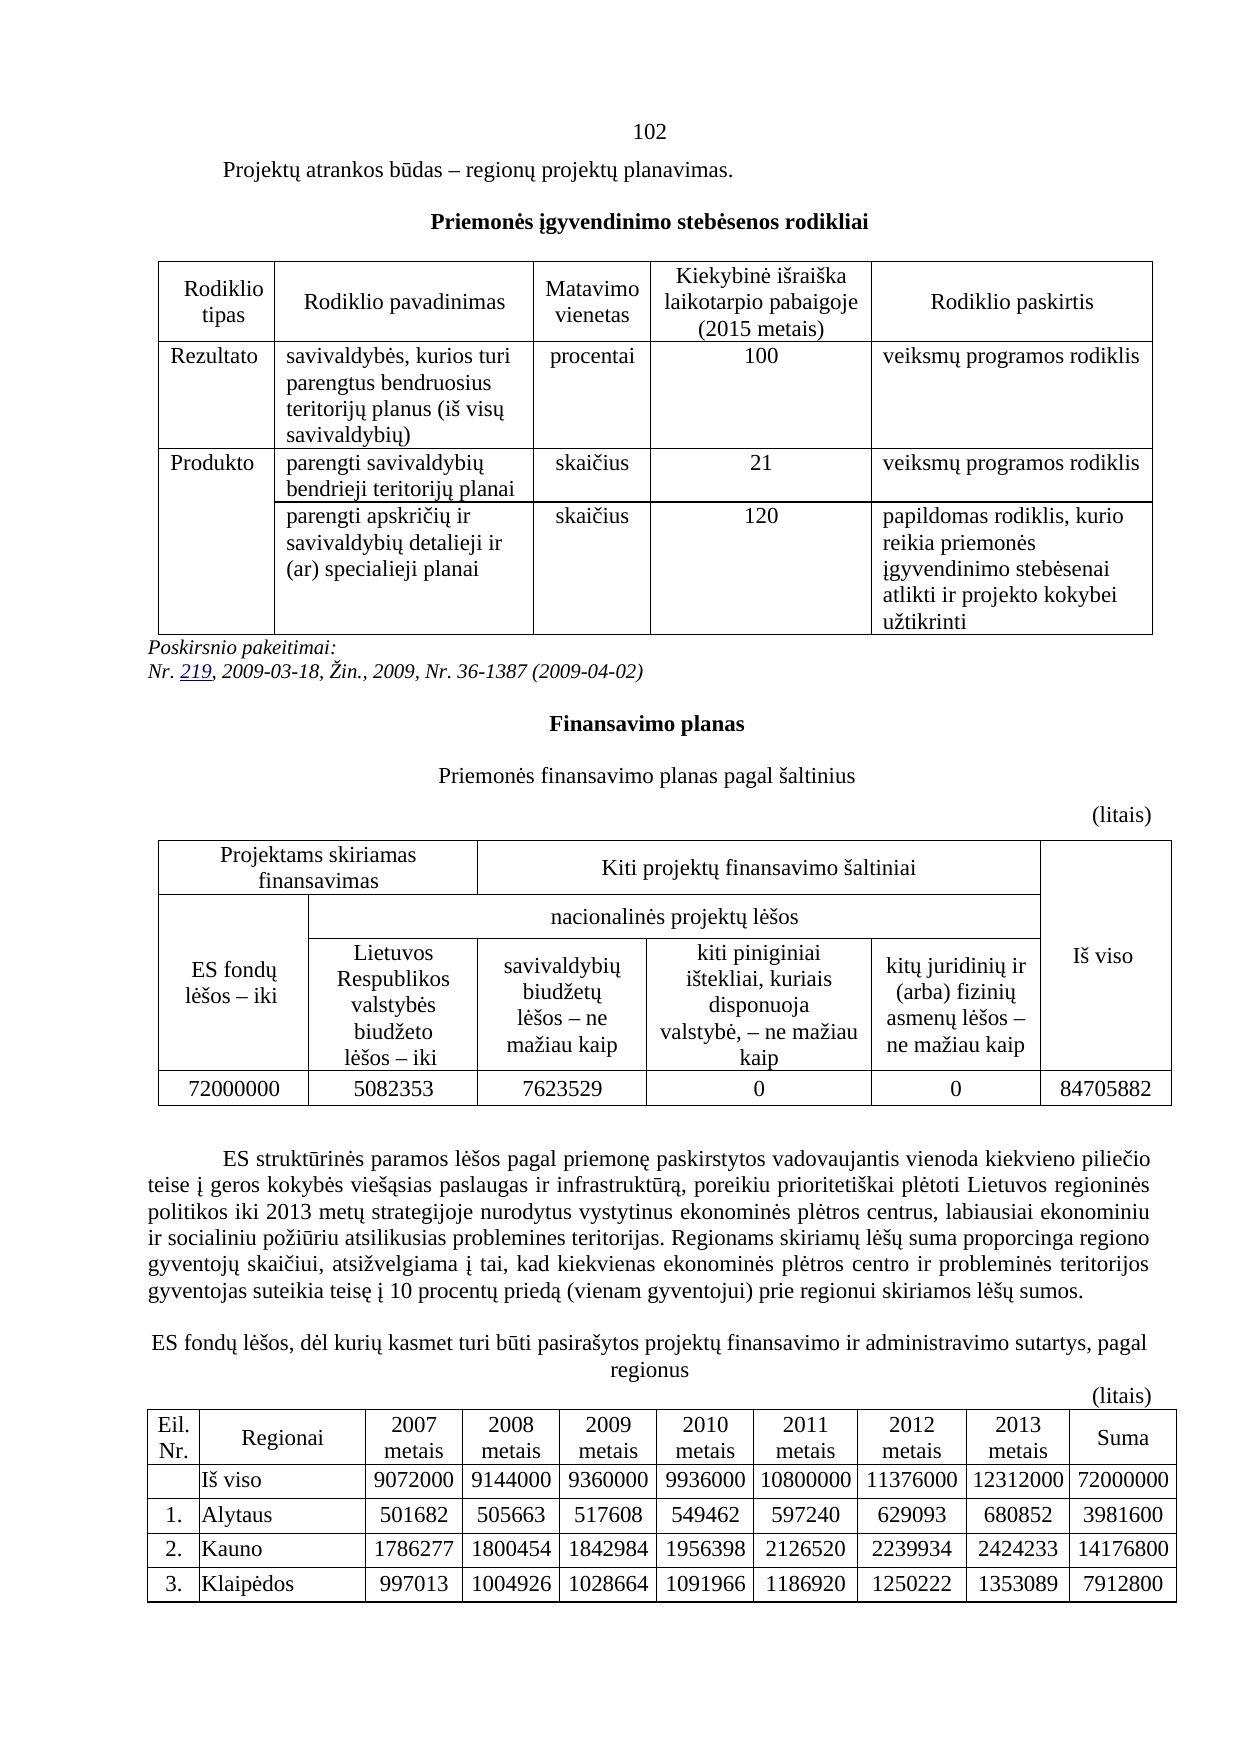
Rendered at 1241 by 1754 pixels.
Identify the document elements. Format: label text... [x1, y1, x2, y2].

text Priemonės įgyvendinimo stebėsenos rodikliai [148, 208, 1152, 235]
table_cell nacionalinės projektų lėšos [309, 895, 1040, 938]
table_cell 1353089 [967, 1568, 1069, 1601]
table_cell papildomas rodiklis, kurio reikia priemonės įgyvendinimo stebėsenai atlikti ir projekto kokybei užtikrinti [872, 503, 1152, 634]
table_cell parengti savivaldybių bendrieji teritorijų planai [275, 449, 533, 501]
table_header Kiti projektų finansavimo šaltiniai [478, 841, 1040, 894]
table_cell 1091966 [657, 1568, 753, 1601]
table_cell 1250222 [858, 1568, 966, 1601]
table_header Rodiklio tipas [159, 262, 274, 341]
table_cell 7623529 [478, 1071, 646, 1105]
table_cell 1186920 [754, 1568, 857, 1601]
table_cell Lietuvos Respublikos valstybės biudžeto lėšos – iki [309, 939, 477, 1070]
table_cell 517608 [560, 1499, 656, 1533]
table_header Rodiklio paskirtis [872, 262, 1152, 341]
table_header Rodiklio pavadinimas [275, 262, 533, 341]
text ES fondų lėšos, dėl kurių kasmet turi būti pasirašytos projektų finansavimo ir administravimo sutartys, pagal regionus [148, 1329, 1152, 1382]
table_cell savivaldybių biudžetų lėšos – ne mažiau kaip [478, 939, 646, 1070]
table_cell 1842984 [560, 1534, 656, 1567]
table_header 2007 metais [366, 1410, 462, 1464]
table_header 2009 metais [560, 1410, 656, 1464]
table_cell 549462 [657, 1499, 753, 1533]
table_cell Klaipėdos [200, 1568, 365, 1601]
table_cell 629093 [858, 1499, 966, 1533]
table_cell 3. [148, 1568, 199, 1601]
table_cell 14176800 [1070, 1534, 1176, 1567]
table_header Iš viso [1041, 841, 1171, 1070]
table_header Suma [1070, 1410, 1176, 1464]
table_cell veiksmų programos rodiklis [872, 449, 1152, 501]
table_cell [148, 1465, 199, 1498]
table_cell 0 [872, 1071, 1040, 1105]
table_cell 3981600 [1070, 1499, 1176, 1533]
text Projektų atrankos būdas – regionų projektų planavimas. [148, 156, 1152, 182]
table_cell procentai [534, 342, 650, 448]
table_cell 72000000 [1070, 1465, 1176, 1498]
text (litais) [148, 801, 1152, 828]
table_header 2011 metais [754, 1410, 857, 1464]
table_header 2013 metais [967, 1410, 1069, 1464]
table_cell 2. [148, 1534, 199, 1567]
table_cell 84705882 [1041, 1071, 1171, 1105]
table_cell Rezultato [159, 342, 274, 448]
table_cell 2126520 [754, 1534, 857, 1567]
table_header Matavimo vienetas [534, 262, 650, 341]
table_cell 2239934 [858, 1534, 966, 1567]
table_cell ES fondų lėšos – iki [159, 895, 308, 1070]
table_cell 1956398 [657, 1534, 753, 1567]
table_cell veiksmų programos rodiklis [872, 342, 1152, 448]
table_cell 9144000 [463, 1465, 559, 1498]
table_cell 9936000 [657, 1465, 753, 1498]
table_cell 1004926 [463, 1568, 559, 1601]
table_cell 505663 [463, 1499, 559, 1533]
table_cell kitų juridinių ir (arba) fizinių asmenų lėšos – ne mažiau kaip [872, 939, 1040, 1070]
table_cell 12312000 [967, 1465, 1069, 1498]
table_cell 597240 [754, 1499, 857, 1533]
table_cell Kauno [200, 1534, 365, 1567]
table_cell 21 [651, 449, 871, 501]
table_cell 9360000 [560, 1465, 656, 1498]
table_cell 120 [651, 503, 871, 634]
text Priemonės finansavimo planas pagal šaltinius [148, 762, 1152, 789]
text Nr. 219, 2009-03-18, Žin., 2009, Nr. 36-1387 (2009-04-02) [148, 659, 1152, 683]
table_header Kiekybinė išraiška laikotarpio pabaigoje (2015 metais) [651, 262, 871, 341]
table_cell Produkto [159, 449, 274, 634]
table_cell 2424233 [967, 1534, 1069, 1567]
table_header 2008 metais [463, 1410, 559, 1464]
table_cell Alytaus [200, 1499, 365, 1533]
table_cell kiti piniginiai ištekliai, kuriais disponuoja valstybė, – ne mažiau kaip [647, 939, 871, 1070]
table_cell 9072000 [366, 1465, 462, 1498]
table_cell 1. [148, 1499, 199, 1533]
text Poskirsnio pakeitimai: [148, 635, 1152, 659]
table_header 2010 metais [657, 1410, 753, 1464]
table_cell 501682 [366, 1499, 462, 1533]
table_cell 0 [647, 1071, 871, 1105]
table_cell 1028664 [560, 1568, 656, 1601]
table_cell 997013 [366, 1568, 462, 1601]
table_cell 680852 [967, 1499, 1069, 1533]
table_header Projektams skiriamas finansavimas [159, 841, 477, 894]
table_header Regionai [200, 1410, 365, 1464]
table_cell 1800454 [463, 1534, 559, 1567]
table_header 2012 metais [858, 1410, 966, 1464]
table_header Eil. Nr. [148, 1410, 199, 1464]
text Finansavimo planas [148, 710, 1152, 736]
text (litais) [148, 1382, 1152, 1408]
table_cell 7912800 [1070, 1568, 1176, 1601]
table_cell 1786277 [366, 1534, 462, 1567]
table_cell 5082353 [309, 1071, 477, 1105]
table_cell savivaldybės, kurios turi parengtus bendruosius teritorijų planus (iš visų savivaldybių) [275, 342, 533, 448]
table_cell skaičius [534, 503, 650, 634]
table_cell skaičius [534, 449, 650, 501]
table_cell parengti apskričių ir savivaldybių detalieji ir (ar) specialieji planai [275, 503, 533, 634]
table_cell 10800000 [754, 1465, 857, 1498]
table_cell 11376000 [858, 1465, 966, 1498]
table_cell Iš viso [200, 1465, 365, 1498]
table_cell 100 [651, 342, 871, 448]
table_cell 72000000 [159, 1071, 308, 1105]
text ES struktūrinės paramos lėšos pagal priemonę paskirstytos vadovaujantis vienoda kiekvieno piliečio teise į geros kokybės viešąsias paslaugas ir infrastruktūrą, poreikiu prioritetiškai plėtoti Lietuvos regioninės politikos iki 2013 metų strategijoje nurodytus vystytinus ekonominės plėtros centrus, labiausiai ekonominiu ir socialiniu požiūriu atsilikusias problemines teritorijas. Regionams skiriamų lėšų suma proporcinga regiono gyventojų skaičiui, atsižvelgiama į tai, kad kiekvienas ekonominės plėtros centro ir probleminės teritorijos gyventojas suteikia teisę į 10 procentų priedą (vienam gyventojui) prie regionui skiriamos lėšų sumos. [148, 1145, 1152, 1303]
